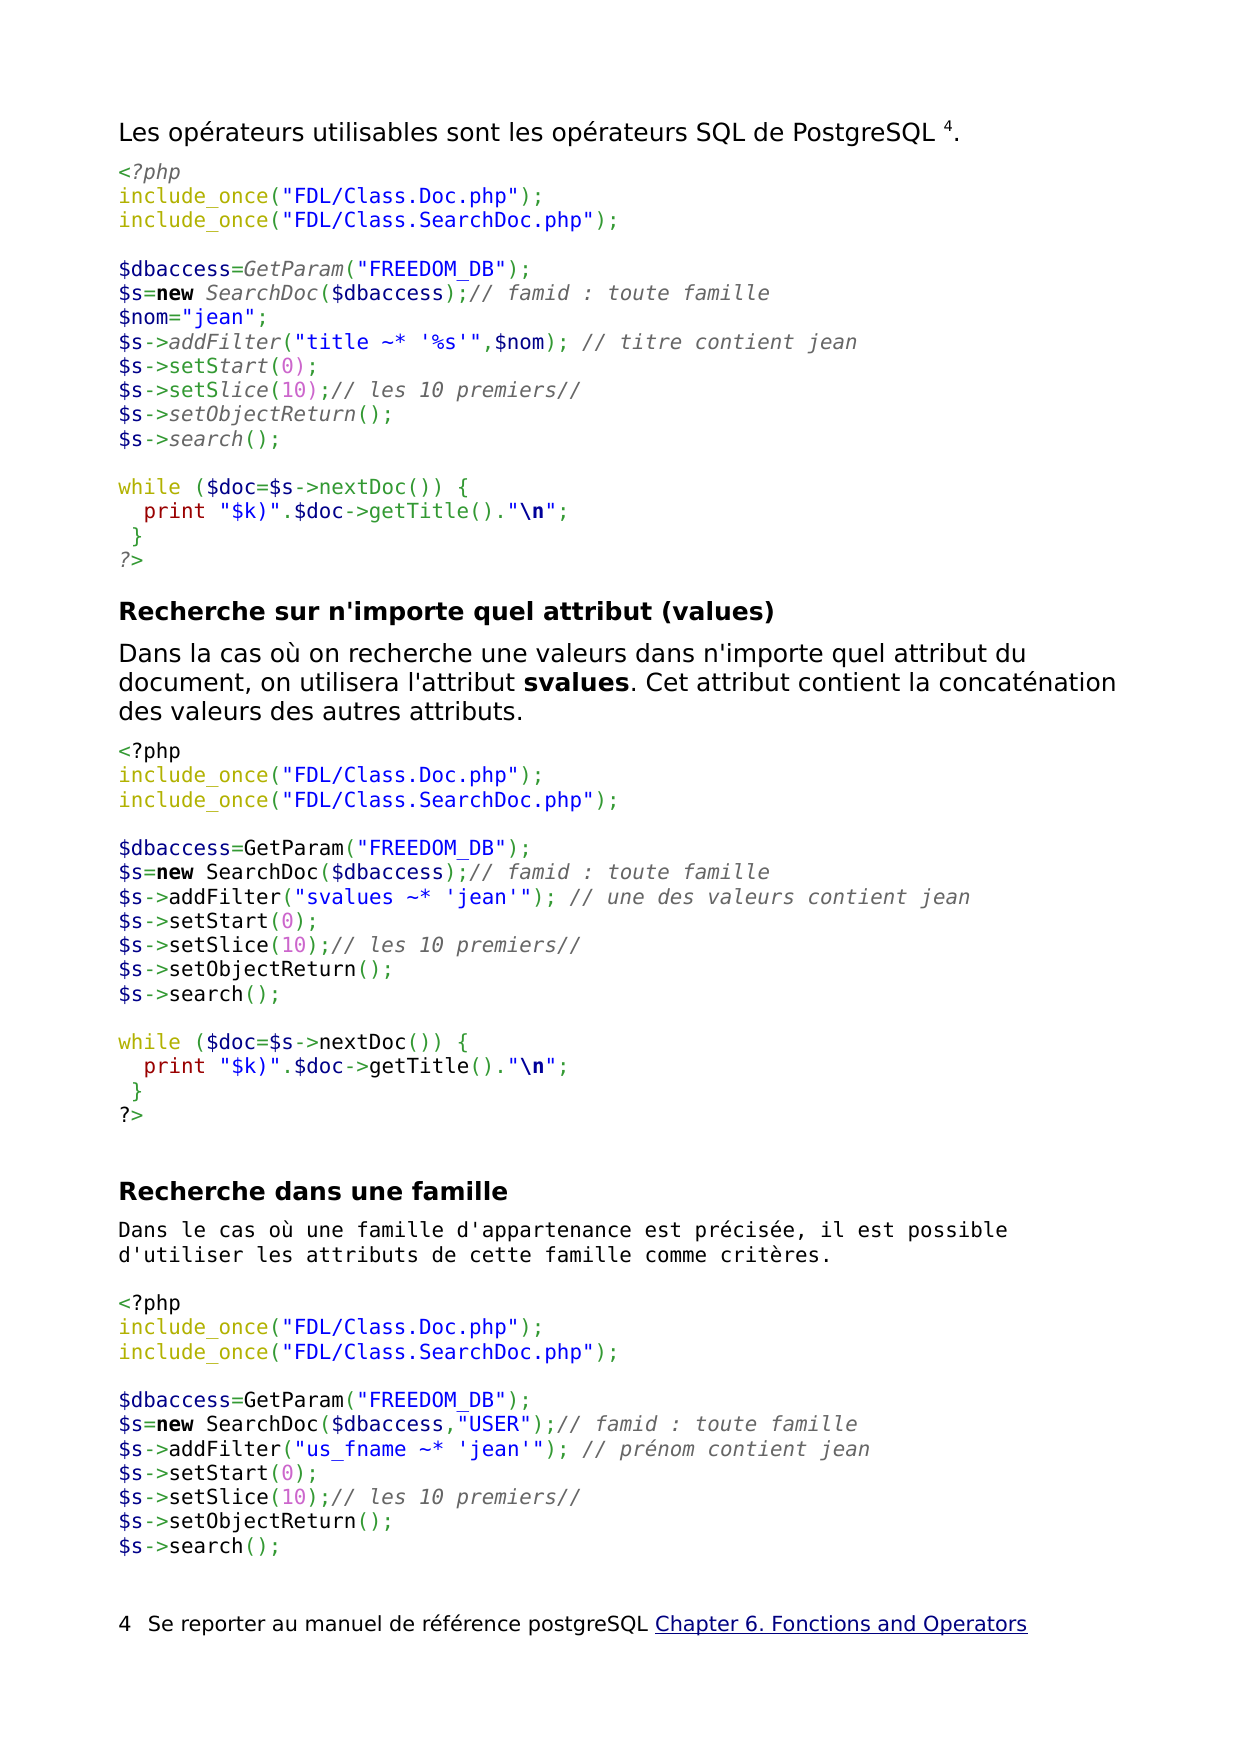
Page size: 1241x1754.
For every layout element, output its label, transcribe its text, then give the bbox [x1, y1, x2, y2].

subtitle Recherche dans une famille [118, 1177, 1122, 1206]
text $s->setSlice(10);// les 10 premiers// [118, 378, 1122, 402]
text include_once("FDL/Class.Doc.php"); [118, 763, 1122, 788]
text print "$k)".$doc->getTitle()."\n"; [118, 499, 1122, 524]
text Les opérateurs utilisables sont les opérateurs SQL de PostgreSQL . [118, 118, 1122, 147]
text include_once("FDL/Class.Doc.php"); [118, 184, 1122, 208]
text while ($doc=$s->nextDoc()) { [118, 475, 1122, 499]
text include_once("FDL/Class.SearchDoc.php"); [118, 788, 1122, 812]
text } [118, 1079, 1122, 1103]
text while ($doc=$s->nextDoc()) { [118, 1030, 1122, 1054]
text $nom="jean"; [118, 305, 1122, 330]
text $s->setObjectReturn(); [118, 402, 1122, 427]
text $s->setStart(0); [118, 909, 1122, 933]
text $s->search(); [118, 1534, 1122, 1558]
text $s->addFilter("us_fname ~* 'jean'"); // prénom contient jean [118, 1437, 1122, 1461]
text $s->setObjectReturn(); [118, 1509, 1122, 1534]
text $s->setSlice(10);// les 10 premiers// [118, 933, 1122, 957]
text include_once("FDL/Class.SearchDoc.php"); [118, 208, 1122, 233]
text include_once("FDL/Class.SearchDoc.php"); [118, 1340, 1122, 1364]
text ?> [118, 548, 1122, 572]
text } [118, 524, 1122, 548]
text $s->setSlice(10);// les 10 premiers// [118, 1485, 1122, 1509]
text $s->setStart(0); [118, 1461, 1122, 1485]
text $s=new SearchDoc($dbaccess);// famid : toute famille [118, 281, 1122, 305]
text $s->addFilter("svalues ~* 'jean'"); // une des valeurs contient jean [118, 885, 1122, 909]
text $s->addFilter("title ~* '%s'",$nom); // titre contient jean [118, 330, 1122, 354]
text print "$k)".$doc->getTitle()."\n"; [118, 1054, 1122, 1079]
text Dans le cas où une famille d'appartenance est précisée, il est possible d'utiliser les attributs de cette famille comme critères. <?php [118, 1218, 1122, 1315]
text <?php [118, 160, 1122, 184]
text $s=new SearchDoc($dbaccess,"USER");// famid : toute famille [118, 1412, 1122, 1437]
text $s=new SearchDoc($dbaccess);// famid : toute famille [118, 860, 1122, 885]
text $dbaccess=GetParam("FREEDOM_DB"); [118, 836, 1122, 860]
subtitle Recherche sur n'importe quel attribut (values) [118, 597, 1122, 627]
text $s->setObjectReturn(); [118, 957, 1122, 982]
text $s->search(); [118, 982, 1122, 1006]
text include_once("FDL/Class.Doc.php"); [118, 1315, 1122, 1340]
text <?php [118, 739, 1122, 763]
text ?> [118, 1103, 1122, 1152]
text $dbaccess=GetParam("FREEDOM_DB"); [118, 257, 1122, 281]
text $dbaccess=GetParam("FREEDOM_DB"); [118, 1388, 1122, 1412]
text $s->setStart(0); [118, 354, 1122, 378]
text Dans la cas où on recherche une valeurs dans n'importe quel attribut du document, on utilisera l'attribut svalues. Cet attribut contient la concaténation des valeurs des autres attributs. [118, 639, 1122, 727]
text $s->search(); [118, 427, 1122, 451]
text Se reporter au manuel de référence postgreSQL Chapter 6. Fonctions and Operators [118, 1612, 1122, 1636]
